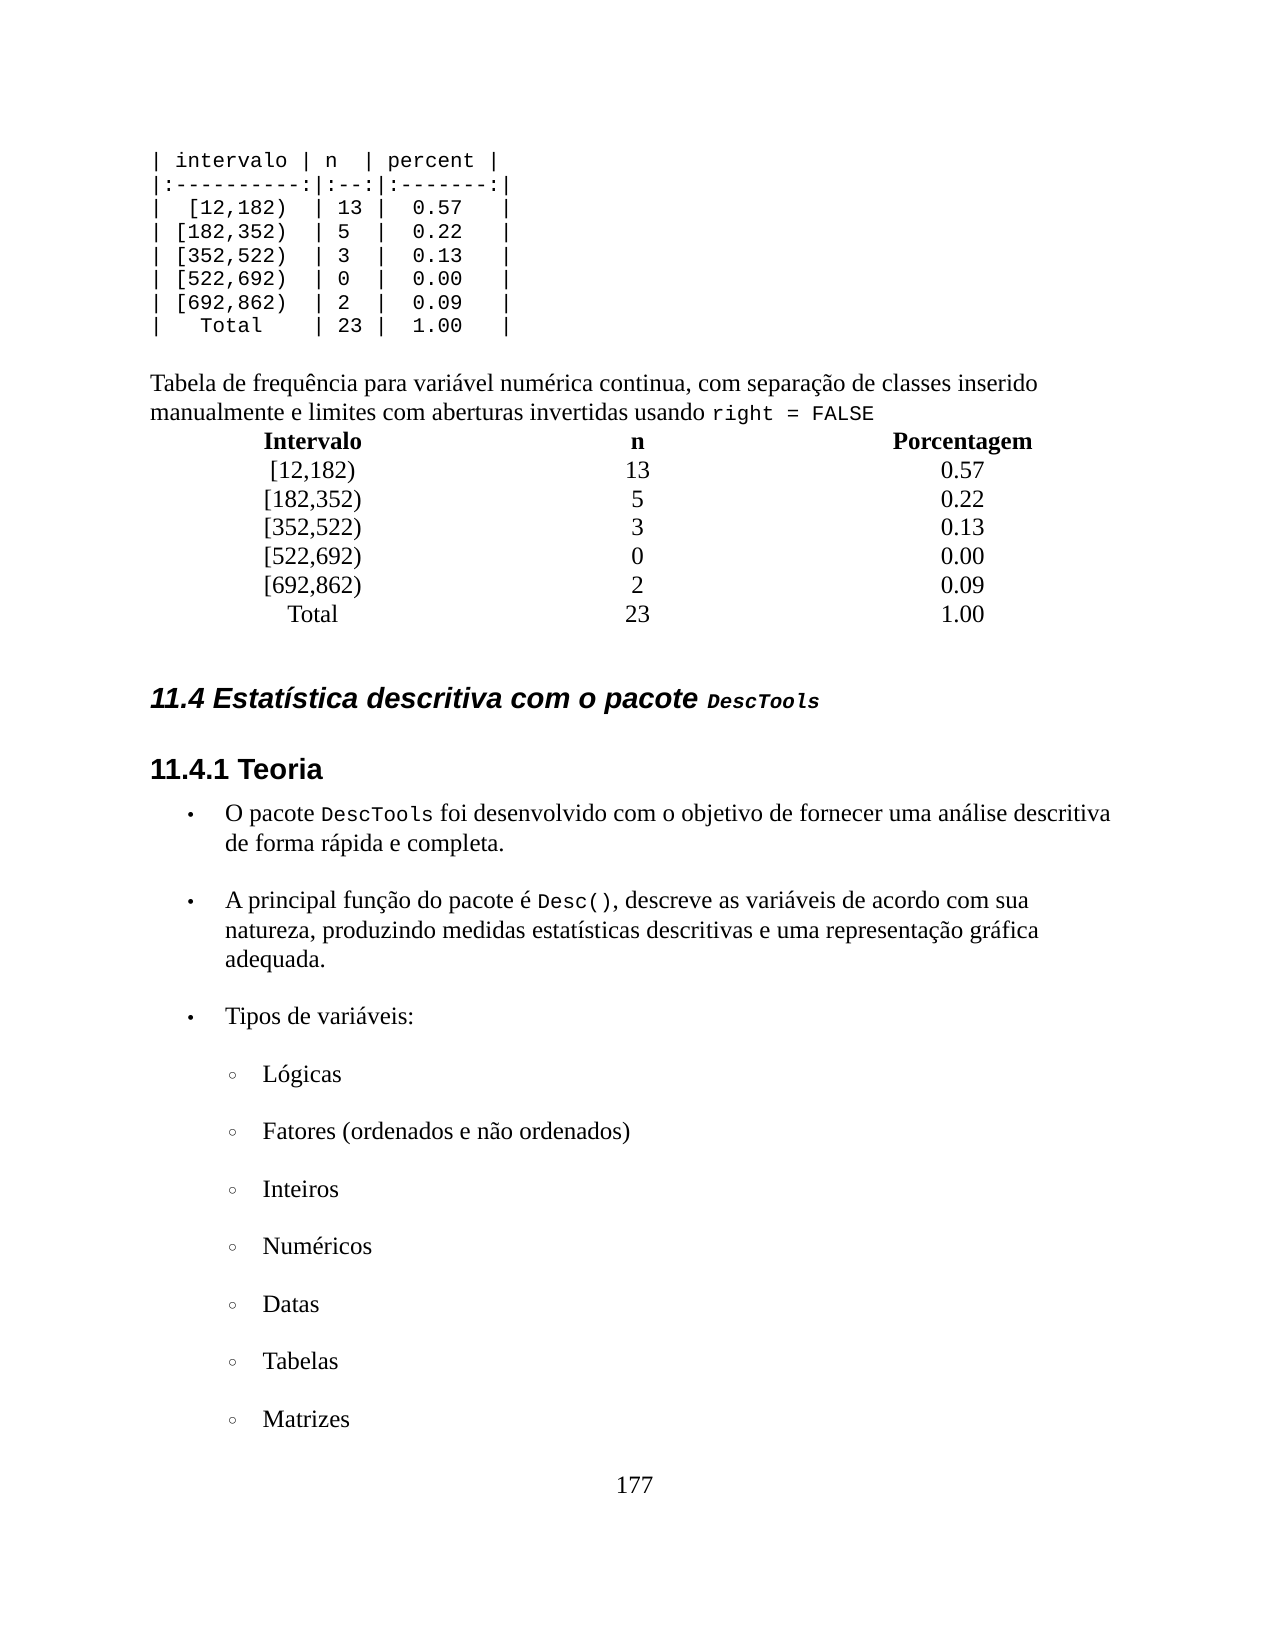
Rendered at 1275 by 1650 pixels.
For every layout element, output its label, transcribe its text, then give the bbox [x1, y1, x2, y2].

table_header Intervalo [150, 426, 475, 455]
table_cell 0.09 [800, 570, 1125, 599]
table_cell [12,182) [150, 455, 475, 484]
list Tabelas [225, 1346, 1125, 1404]
text | [12,182) | 13 | 0.57 | [150, 197, 1125, 221]
table_cell 5 [475, 484, 800, 512]
table_cell 2 [475, 570, 800, 599]
table_cell [692,862) [150, 570, 475, 599]
table_cell Total [150, 599, 475, 627]
text | intervalo | n | percent | [150, 150, 1125, 174]
text | [692,862) | 2 | 0.09 | [150, 292, 1125, 316]
text | [182,352) | 5 | 0.22 | [150, 221, 1125, 244]
list A principal função do pacote é Desc(), descreve as variáveis de acordo com sua natureza, produzindo medidas estatísticas descritivas e uma representação gráfica adequada. [187, 886, 1125, 1001]
table_header n [475, 426, 800, 455]
table_cell [352,522) [150, 513, 475, 541]
subtitle 11.4 Estatística descritiva com o pacote DescTools [150, 681, 1125, 715]
list Lógicas [225, 1059, 1125, 1116]
table_cell 0.57 [800, 455, 1125, 484]
list Matrizes [225, 1404, 1125, 1433]
list Tipos de variáveis: [187, 1001, 1125, 1059]
table_cell [522,692) [150, 541, 475, 570]
subtitle 11.4.1 Teoria [150, 752, 1125, 786]
text |:----------:|:--:|:-------:| [150, 174, 1125, 197]
text | Total | 23 | 1.00 | [150, 316, 1125, 339]
table_cell 3 [475, 513, 800, 541]
table_cell 0.22 [800, 484, 1125, 512]
table_cell 0.13 [800, 513, 1125, 541]
table_cell 0 [475, 541, 800, 570]
table_cell [182,352) [150, 484, 475, 512]
text Tabela de frequência para variável numérica continua, com separação de classes inserido manualmente e limites com aberturas invertidas usando right = FALSE [150, 368, 1125, 426]
list Fatores (ordenados e não ordenados) [225, 1116, 1125, 1174]
text | [352,522) | 3 | 0.13 | [150, 244, 1125, 268]
list Inteiros [225, 1174, 1125, 1231]
text | [522,692) | 0 | 0.00 | [150, 268, 1125, 292]
table_cell 13 [475, 455, 800, 484]
table_header Porcentagem [800, 426, 1125, 455]
list O pacote DescTools foi desenvolvido com o objetivo de fornecer uma análise descritiva de forma rápida e completa. [187, 798, 1125, 886]
list Numéricos [225, 1231, 1125, 1289]
table_cell 23 [475, 599, 800, 627]
table_cell 1.00 [800, 599, 1125, 627]
table_cell 0.00 [800, 541, 1125, 570]
list Datas [225, 1289, 1125, 1346]
